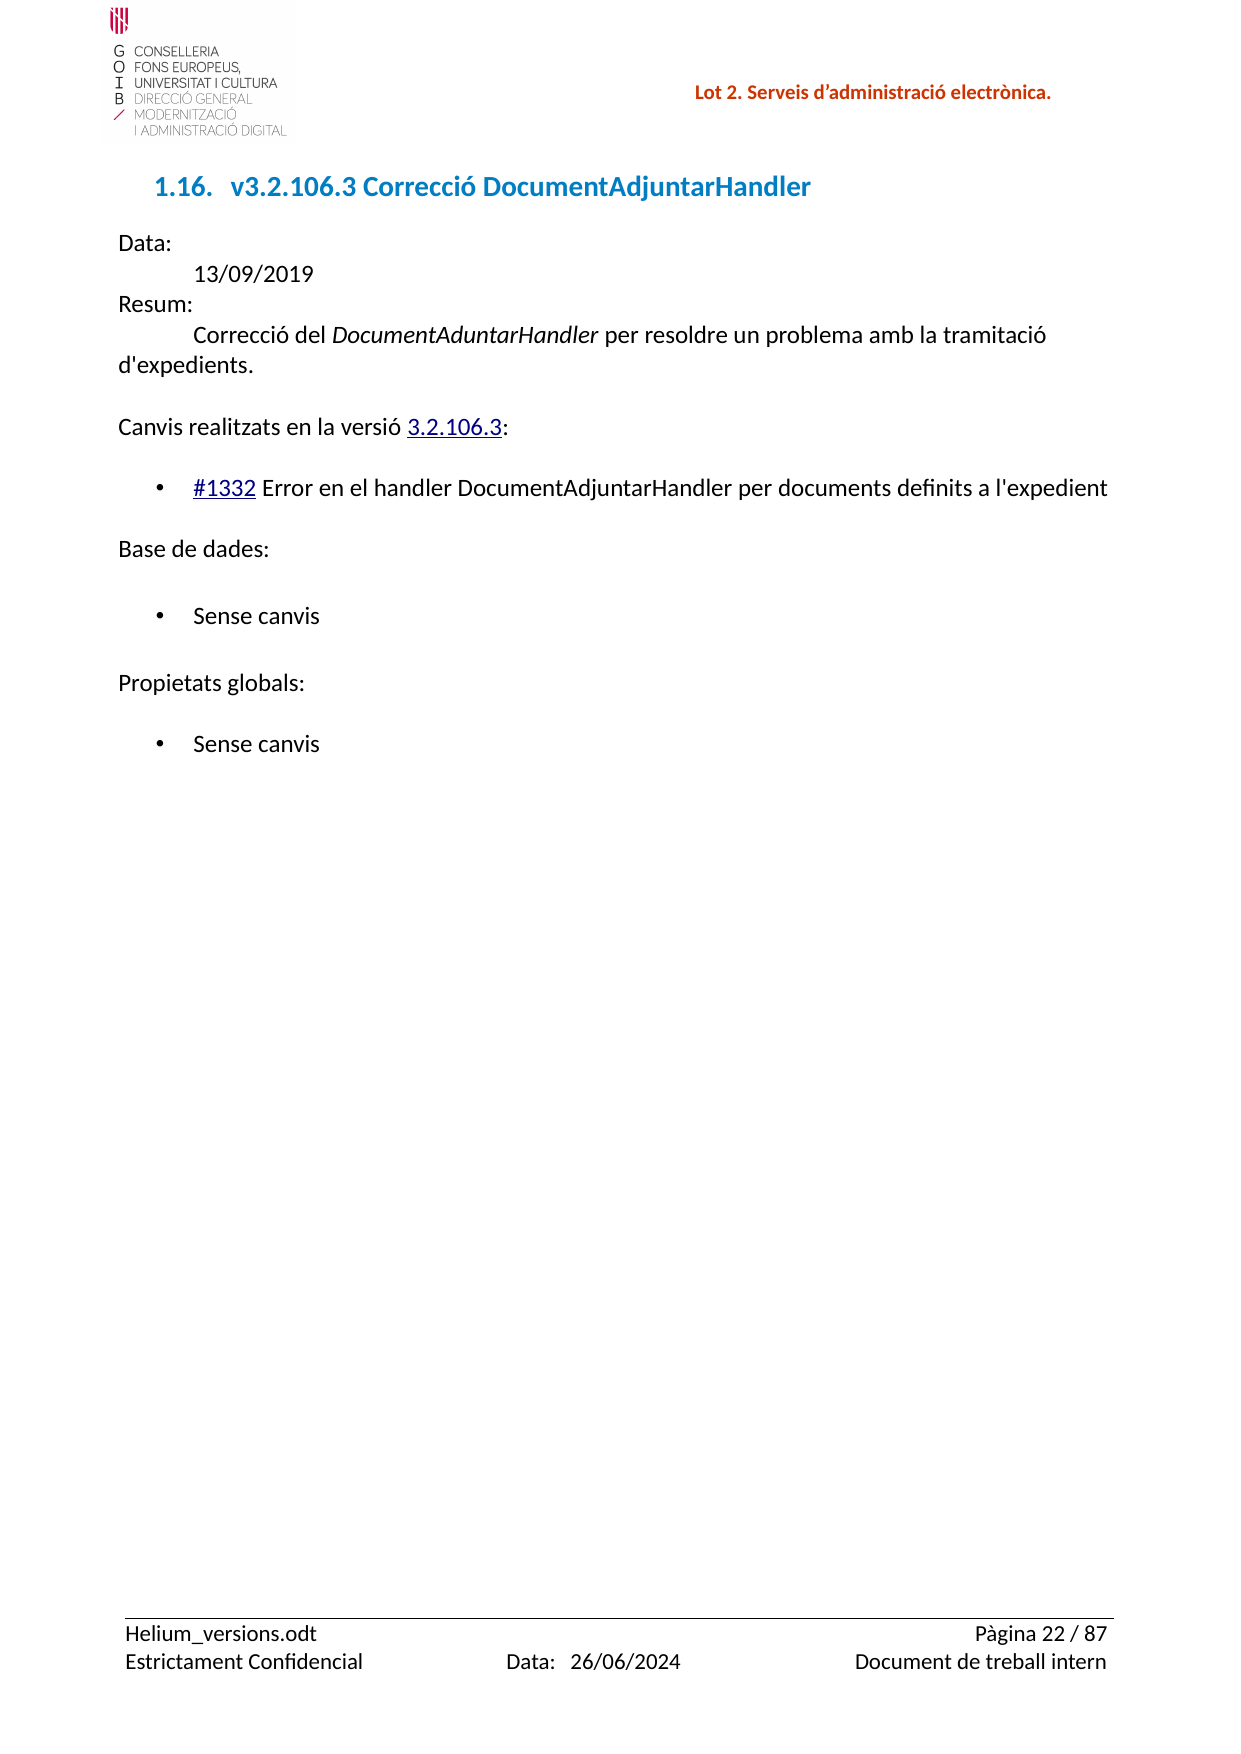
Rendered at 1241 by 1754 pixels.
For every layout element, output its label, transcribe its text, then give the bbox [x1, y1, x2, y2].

list Sense canvis [156, 728, 1122, 758]
text Base de dades: [118, 533, 1122, 563]
picture [100, 0, 297, 144]
text Data: [118, 228, 1122, 258]
text Propietats globals: [118, 667, 1122, 697]
list #1332 Error en el handler DocumentAdjuntarHandler per documents definits a l'expedient [156, 472, 1122, 502]
text 13/09/2019 [118, 258, 1122, 289]
text Resum: [118, 289, 1122, 319]
text Canvis realitzats en la versió 3.2.106.3: [118, 411, 1122, 441]
list Sense canvis [156, 600, 1122, 630]
subtitle v3.2.106.3 Correcció DocumentAdjuntarHandler [153, 168, 1122, 204]
text Correcció del DocumentAduntarHandler per resoldre un problema amb la tramitació d'expedients. [118, 319, 1122, 380]
